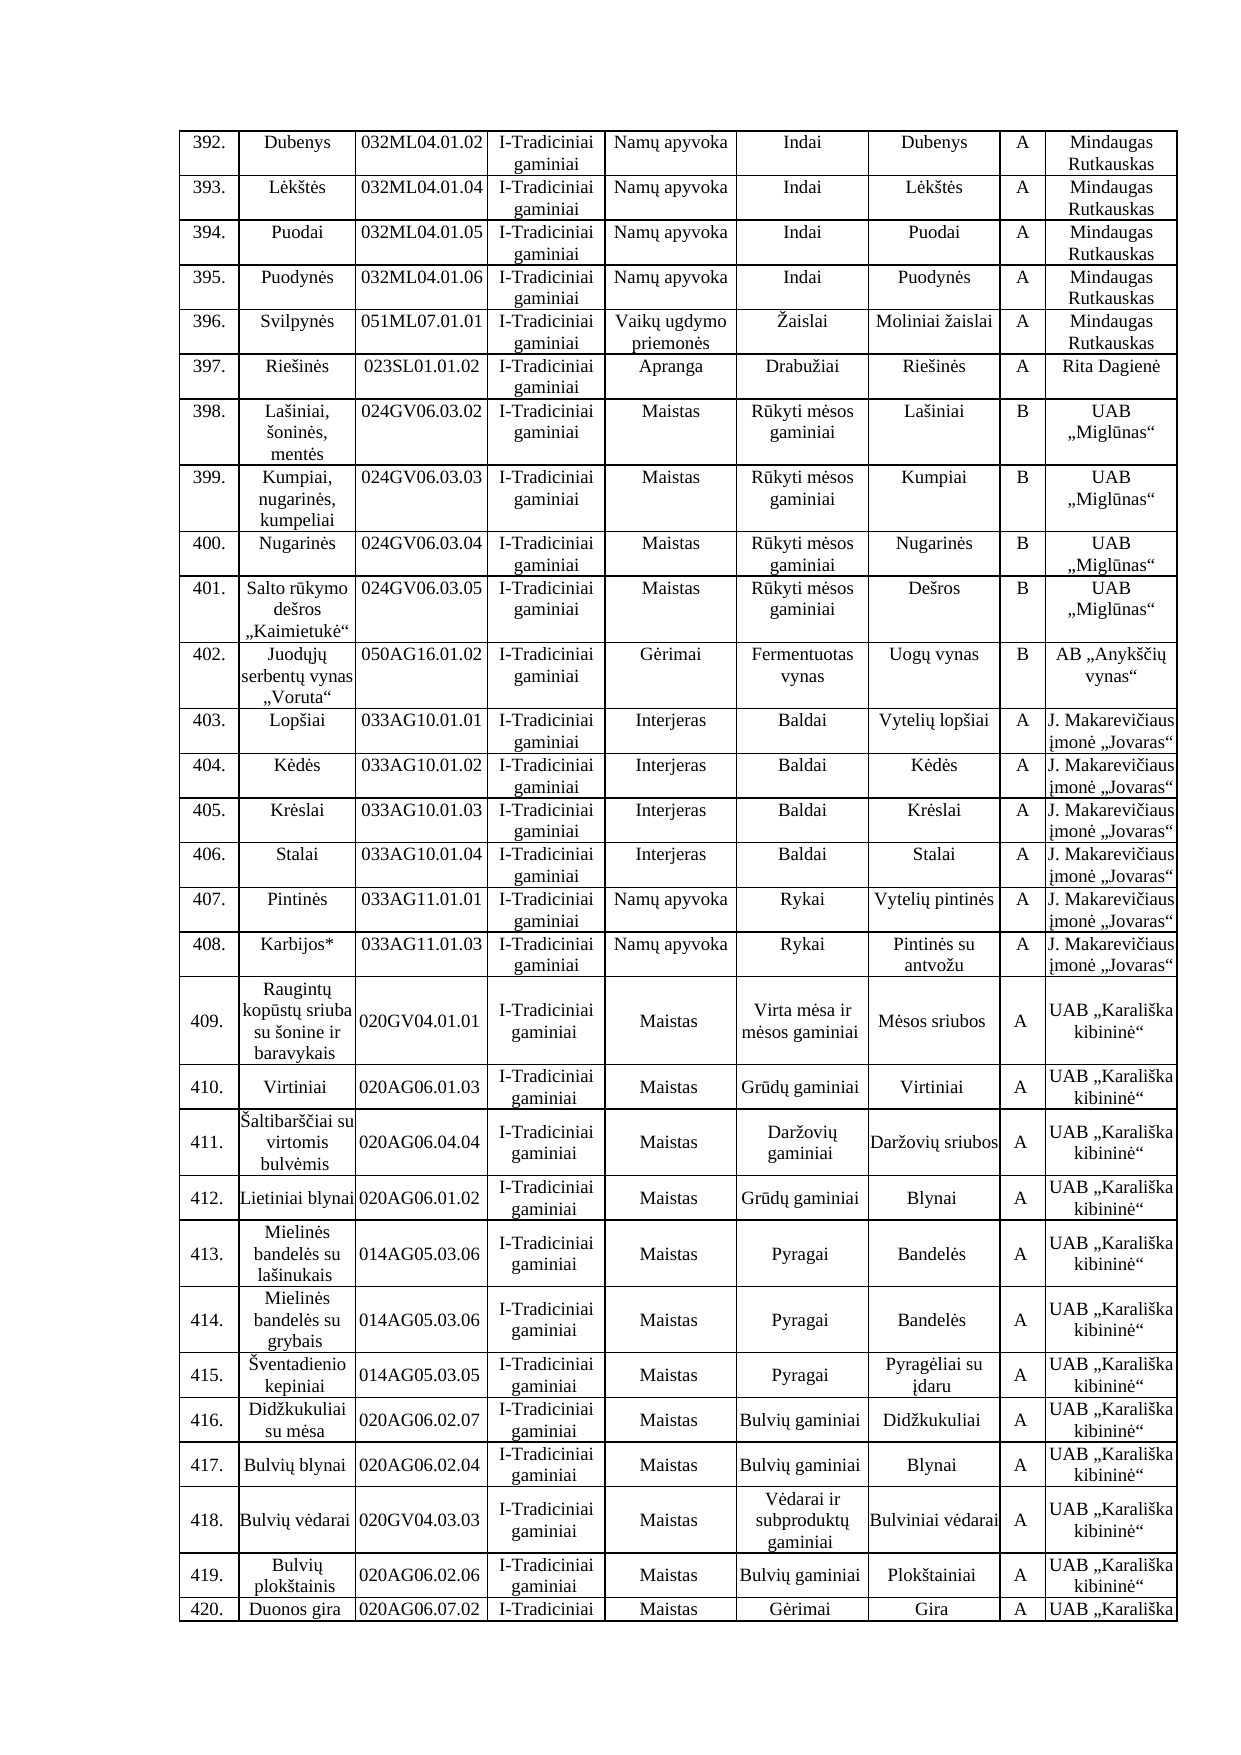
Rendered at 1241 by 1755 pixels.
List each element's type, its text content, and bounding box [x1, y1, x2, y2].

table_cell Daržovių sriubos [869, 1110, 999, 1174]
table_cell Nugarinės [240, 532, 355, 575]
table_cell Interjeras [606, 799, 736, 842]
table_cell Vytelių pintinės [869, 888, 999, 931]
table_cell I-Tradiciniai gaminiai [488, 709, 604, 752]
table_cell Bandelės [869, 1287, 999, 1352]
table_cell Pyragai [737, 1353, 868, 1396]
table_cell 033AG10.01.04 [356, 843, 487, 886]
table_cell [1178, 1219, 1182, 1286]
table_cell Riešinės [869, 355, 999, 398]
table_cell J. Makarevičiaus įmonė „Jovaras“ [1046, 843, 1176, 886]
table_cell Daržovių gaminiai [737, 1110, 868, 1174]
table_cell Maistas [606, 1221, 736, 1286]
table_cell I-Tradiciniai gaminiai [488, 1176, 604, 1219]
table_cell Namų apyvoka [606, 888, 736, 931]
table_cell [175, 464, 179, 531]
table_cell [175, 219, 179, 264]
table_cell 393. [180, 176, 238, 219]
table_cell J. Makarevičiaus įmonė „Jovaras“ [1046, 933, 1176, 976]
table_cell I-Tradiciniai gaminiai [488, 1443, 604, 1486]
table_cell UAB „Miglūnas“ [1046, 577, 1176, 641]
table_cell [1178, 575, 1182, 641]
table_cell I-Tradiciniai gaminiai [488, 1221, 604, 1286]
table_cell Bulvių blynai [240, 1443, 355, 1486]
table_cell [1178, 708, 1182, 752]
table_cell Namų apyvoka [606, 176, 736, 219]
table_cell Puodai [869, 221, 999, 264]
table_cell 395. [180, 266, 238, 309]
table_cell Žaislai [737, 310, 868, 353]
table_cell J. Makarevičiaus įmonė „Jovaras“ [1046, 709, 1176, 752]
table_cell A [1001, 888, 1045, 931]
table_cell Mindaugas Rutkauskas [1046, 176, 1176, 219]
table_cell Gira [869, 1598, 999, 1620]
table_cell A [1001, 933, 1045, 976]
table_cell 014AG05.03.06 [356, 1221, 487, 1286]
table_cell [175, 264, 179, 309]
table_cell Interjeras [606, 709, 736, 752]
table_cell Duonos gira [240, 1598, 355, 1620]
table_cell Rūkyti mėsos gaminiai [737, 532, 868, 575]
table_cell Apranga [606, 355, 736, 398]
table_cell Mielinės bandelės su grybais [240, 1287, 355, 1352]
table_cell [1178, 353, 1182, 398]
table_cell 403. [180, 709, 238, 752]
table_cell Maistas [606, 532, 736, 575]
table_cell Kėdės [869, 754, 999, 797]
table_cell UAB „Karališka kibininė“ [1046, 1110, 1176, 1174]
table_cell A [1001, 1110, 1045, 1174]
table_cell Maistas [606, 1554, 736, 1597]
table_cell Maistas [606, 577, 736, 641]
table_cell [1178, 1597, 1182, 1620]
table_cell Mėsos sriubos [869, 977, 999, 1064]
table_cell Krėslai [869, 799, 999, 842]
table_cell Maistas [606, 1065, 736, 1108]
table_cell Bulvių gaminiai [737, 1443, 868, 1486]
table_cell Svilpynės [240, 310, 355, 353]
table_cell I-Tradiciniai gaminiai [488, 132, 604, 174]
table_cell [1178, 842, 1182, 886]
table_cell Bulvių gaminiai [737, 1554, 868, 1597]
table_cell [175, 1219, 179, 1286]
table_cell 409. [180, 977, 238, 1064]
table_cell I-Tradiciniai gaminiai [488, 799, 604, 842]
table_cell [1178, 1108, 1182, 1174]
table_cell 024GV06.03.04 [356, 532, 487, 575]
table_cell 020AG06.01.03 [356, 1065, 487, 1108]
table_cell Blynai [869, 1443, 999, 1486]
table_cell UAB „Miglūnas“ [1046, 466, 1176, 531]
table_cell 417. [180, 1443, 238, 1486]
table_cell Rūkyti mėsos gaminiai [737, 400, 868, 464]
table_cell 033AG11.01.03 [356, 933, 487, 976]
table_cell [175, 130, 179, 174]
table_cell 050AG16.01.02 [356, 643, 487, 708]
table_cell 418. [180, 1487, 238, 1552]
table_cell I-Tradiciniai gaminiai [488, 977, 604, 1064]
table_cell Lašiniai [869, 400, 999, 464]
table_cell Raugintų kopūstų sriuba su šonine ir baravykais [240, 977, 355, 1064]
table_cell [175, 1286, 179, 1352]
table_cell Juodųjų serbentų vynas „Voruta“ [240, 643, 355, 708]
table_cell A [1001, 1353, 1045, 1396]
table_cell Kumpiai, nugarinės, kumpeliai [240, 466, 355, 531]
table_cell Pyragai [737, 1221, 868, 1286]
table_cell UAB „Karališka kibininė“ [1046, 1487, 1176, 1552]
table_cell Maistas [606, 466, 736, 531]
table_cell 415. [180, 1353, 238, 1396]
table_cell Dešros [869, 577, 999, 641]
table_cell [1178, 309, 1182, 353]
table_cell I-Tradiciniai gaminiai [488, 843, 604, 886]
table_cell A [1001, 1398, 1045, 1441]
table_cell 020AG06.02.07 [356, 1398, 487, 1441]
table_cell Blynai [869, 1176, 999, 1219]
table_cell Interjeras [606, 754, 736, 797]
table_cell Namų apyvoka [606, 221, 736, 264]
table_cell [175, 842, 179, 886]
table_cell AB „Anykščių vynas“ [1046, 643, 1176, 708]
table_cell A [1001, 843, 1045, 886]
table_cell Dubenys [240, 132, 355, 174]
table_cell I-Tradiciniai gaminiai [488, 1065, 604, 1108]
table_cell Šaltibarščiai su virtomis bulvėmis [240, 1110, 355, 1174]
table_cell 399. [180, 466, 238, 531]
table_cell A [1001, 1176, 1045, 1219]
table_cell Bulvių gaminiai [737, 1398, 868, 1441]
table_cell 020AG06.04.04 [356, 1110, 487, 1174]
table_cell Lėkštės [869, 176, 999, 219]
table_cell [1178, 931, 1182, 976]
table_cell 033AG10.01.02 [356, 754, 487, 797]
table_cell 408. [180, 933, 238, 976]
table_cell Virta mėsa ir mėsos gaminiai [737, 977, 868, 1064]
table_cell [175, 1486, 179, 1552]
table_cell UAB „Karališka kibininė“ [1046, 1398, 1176, 1441]
table_cell 033AG11.01.01 [356, 888, 487, 931]
table_cell [175, 1552, 179, 1597]
table_cell Maistas [606, 1598, 736, 1620]
table_cell [175, 797, 179, 842]
table_cell Maistas [606, 1353, 736, 1396]
table_cell Karbijos* [240, 933, 355, 976]
table_cell 020GV04.01.01 [356, 977, 487, 1064]
table_cell 412. [180, 1176, 238, 1219]
table_cell Mielinės bandelės su lašinukais [240, 1221, 355, 1286]
table_cell A [1001, 1443, 1045, 1486]
table_cell 032ML04.01.05 [356, 221, 487, 264]
table_cell Indai [737, 266, 868, 309]
table_cell [1178, 219, 1182, 264]
table_cell [1178, 1441, 1182, 1486]
table_cell Grūdų gaminiai [737, 1065, 868, 1108]
table_cell Didžkukuliai [869, 1398, 999, 1441]
table_cell Bulviniai vėdarai [869, 1487, 999, 1552]
table_cell [1178, 1552, 1182, 1597]
table_cell B [1001, 400, 1045, 464]
table_cell A [1001, 1287, 1045, 1352]
table_cell 023SL01.01.02 [356, 355, 487, 398]
table_cell Mindaugas Rutkauskas [1046, 266, 1176, 309]
table_cell 032ML04.01.04 [356, 176, 487, 219]
table_cell [175, 1064, 179, 1108]
table_cell Lopšiai [240, 709, 355, 752]
table_cell Maistas [606, 400, 736, 464]
table_cell 024GV06.03.03 [356, 466, 487, 531]
table_cell 024GV06.03.02 [356, 400, 487, 464]
table_cell [1178, 531, 1182, 575]
table_cell I-Tradiciniai gaminiai [488, 1398, 604, 1441]
table_cell Indai [737, 176, 868, 219]
table_cell [1178, 753, 1182, 797]
table_cell I-Tradiciniai gaminiai [488, 310, 604, 353]
table_cell 420. [180, 1598, 238, 1620]
table_cell Lašiniai, šoninės, mentės [240, 400, 355, 464]
table_cell A [1001, 355, 1045, 398]
table_cell 020GV04.03.03 [356, 1487, 487, 1552]
table_cell Baldai [737, 709, 868, 752]
table_cell 405. [180, 799, 238, 842]
table_cell UAB „Karališka kibininė“ [1046, 1221, 1176, 1286]
table_cell Virtiniai [869, 1065, 999, 1108]
table_cell Lietiniai blynai [240, 1176, 355, 1219]
table_cell Maistas [606, 1398, 736, 1441]
table_cell Bulvių plokštainis [240, 1554, 355, 1597]
table_cell A [1001, 132, 1045, 174]
table_cell UAB „Miglūnas“ [1046, 400, 1176, 464]
table_cell J. Makarevičiaus įmonė „Jovaras“ [1046, 754, 1176, 797]
table_cell 406. [180, 843, 238, 886]
table_cell Gėrimai [606, 643, 736, 708]
table_cell [1178, 175, 1182, 219]
table_cell A [1001, 176, 1045, 219]
table_cell Vytelių lopšiai [869, 709, 999, 752]
table_cell Plokštainiai [869, 1554, 999, 1597]
table_cell Rita Dagienė [1046, 355, 1176, 398]
table_cell UAB „Karališka kibininė“ [1046, 1065, 1176, 1108]
table_cell UAB „Karališka kibininė“ [1046, 1353, 1176, 1396]
table_cell Namų apyvoka [606, 132, 736, 174]
table_cell 033AG10.01.01 [356, 709, 487, 752]
table_cell Stalai [869, 843, 999, 886]
table_cell I-Tradiciniai gaminiai [488, 1554, 604, 1597]
table_cell A [1001, 977, 1045, 1064]
table_cell I-Tradiciniai gaminiai [488, 933, 604, 976]
table_cell Interjeras [606, 843, 736, 886]
table_cell Bandelės [869, 1221, 999, 1286]
table_cell [175, 1175, 179, 1219]
table_cell [175, 931, 179, 976]
table_cell A [1001, 1221, 1045, 1286]
table_cell I-Tradiciniai gaminiai [488, 1353, 604, 1396]
table_cell 397. [180, 355, 238, 398]
table_cell A [1001, 1065, 1045, 1108]
table_cell B [1001, 643, 1045, 708]
table_cell [1178, 1352, 1182, 1396]
table_cell Stalai [240, 843, 355, 886]
table_cell Nugarinės [869, 532, 999, 575]
table_cell [175, 575, 179, 641]
table_cell Rykai [737, 933, 868, 976]
table_cell A [1001, 1554, 1045, 1597]
table_cell I-Tradiciniai [488, 1598, 604, 1620]
table_cell [1178, 1396, 1182, 1441]
table_cell Šventadienio kepiniai [240, 1353, 355, 1396]
table_cell Moliniai žaislai [869, 310, 999, 353]
table_cell Rūkyti mėsos gaminiai [737, 466, 868, 531]
table_cell [1178, 1286, 1182, 1352]
table_cell 051ML07.01.01 [356, 310, 487, 353]
table_cell [175, 1396, 179, 1441]
table_cell 392. [180, 132, 238, 174]
table_cell [175, 1597, 179, 1620]
table_cell UAB „Miglūnas“ [1046, 532, 1176, 575]
table_cell I-Tradiciniai gaminiai [488, 577, 604, 641]
table_cell Maistas [606, 977, 736, 1064]
table_cell Mindaugas Rutkauskas [1046, 221, 1176, 264]
table_cell Baldai [737, 754, 868, 797]
table_cell 020AG06.02.06 [356, 1554, 487, 1597]
table_cell 402. [180, 643, 238, 708]
table_cell A [1001, 266, 1045, 309]
table_cell 033AG10.01.03 [356, 799, 487, 842]
table_cell I-Tradiciniai gaminiai [488, 266, 604, 309]
table_cell [1178, 398, 1182, 464]
table_cell Mindaugas Rutkauskas [1046, 132, 1176, 174]
table_cell 014AG05.03.05 [356, 1353, 487, 1396]
table_cell Bulvių vėdarai [240, 1487, 355, 1552]
table_cell 398. [180, 400, 238, 464]
table_cell [175, 1108, 179, 1174]
table_cell 416. [180, 1398, 238, 1441]
table_cell 020AG06.02.04 [356, 1443, 487, 1486]
table_cell Uogų vynas [869, 643, 999, 708]
table_cell UAB „Karališka kibininė“ [1046, 1554, 1176, 1597]
table_cell Pyragėliai su įdaru [869, 1353, 999, 1396]
table_cell B [1001, 466, 1045, 531]
table_cell [1178, 1064, 1182, 1108]
table_cell A [1001, 709, 1045, 752]
table_cell 400. [180, 532, 238, 575]
table_cell Dubenys [869, 132, 999, 174]
table_cell [1178, 130, 1182, 174]
table_cell I-Tradiciniai gaminiai [488, 888, 604, 931]
table_cell Pintinės [240, 888, 355, 931]
table_cell UAB „Karališka kibininė“ [1046, 1287, 1176, 1352]
table_cell [175, 976, 179, 1064]
table_cell I-Tradiciniai gaminiai [488, 1287, 604, 1352]
table_cell I-Tradiciniai gaminiai [488, 221, 604, 264]
table_cell Pyragai [737, 1287, 868, 1352]
table_cell Vėdarai ir subproduktų gaminiai [737, 1487, 868, 1552]
table_cell [175, 753, 179, 797]
table_cell Lėkštės [240, 176, 355, 219]
table_cell I-Tradiciniai gaminiai [488, 355, 604, 398]
table_cell Salto rūkymo dešros „Kaimietukė“ [240, 577, 355, 641]
table_cell [1178, 886, 1182, 931]
table_cell A [1001, 799, 1045, 842]
table_cell 396. [180, 310, 238, 353]
table_cell I-Tradiciniai gaminiai [488, 1487, 604, 1552]
table_cell Namų apyvoka [606, 266, 736, 309]
table_cell Namų apyvoka [606, 933, 736, 976]
table_cell Didžkukuliai su mėsa [240, 1398, 355, 1441]
table_cell [175, 1352, 179, 1396]
table_cell Grūdų gaminiai [737, 1176, 868, 1219]
table_cell [1178, 976, 1182, 1064]
table_cell I-Tradiciniai gaminiai [488, 532, 604, 575]
table_cell J. Makarevičiaus įmonė „Jovaras“ [1046, 888, 1176, 931]
table_cell [1178, 1175, 1182, 1219]
table_cell Drabužiai [737, 355, 868, 398]
table_cell UAB „Karališka kibininė“ [1046, 1443, 1176, 1486]
table_cell 419. [180, 1554, 238, 1597]
table_cell Indai [737, 221, 868, 264]
table_cell 032ML04.01.06 [356, 266, 487, 309]
table_cell Vaikų ugdymo priemonės [606, 310, 736, 353]
table_cell [1178, 464, 1182, 531]
table_cell Riešinės [240, 355, 355, 398]
table_cell [1178, 641, 1182, 708]
table_cell A [1001, 310, 1045, 353]
table_cell 024GV06.03.05 [356, 577, 487, 641]
table_cell Maistas [606, 1176, 736, 1219]
table_cell UAB „Karališka kibininė“ [1046, 1176, 1176, 1219]
table_cell [175, 708, 179, 752]
table_cell [175, 886, 179, 931]
table_cell Indai [737, 132, 868, 174]
table_cell Krėslai [240, 799, 355, 842]
table_cell A [1001, 754, 1045, 797]
table_cell [175, 353, 179, 398]
table_cell 020AG06.07.02 [356, 1598, 487, 1620]
table_cell B [1001, 532, 1045, 575]
table_cell A [1001, 1598, 1045, 1620]
table_cell Maistas [606, 1487, 736, 1552]
table_cell Kėdės [240, 754, 355, 797]
table_cell [175, 175, 179, 219]
table_cell I-Tradiciniai gaminiai [488, 643, 604, 708]
table_cell [1178, 1486, 1182, 1552]
table_cell Rykai [737, 888, 868, 931]
table_cell Puodai [240, 221, 355, 264]
table_cell Mindaugas Rutkauskas [1046, 310, 1176, 353]
table_cell UAB „Karališka kibininė“ [1046, 977, 1176, 1064]
table_cell I-Tradiciniai gaminiai [488, 754, 604, 797]
table_cell Puodynės [240, 266, 355, 309]
table_cell 020AG06.01.02 [356, 1176, 487, 1219]
table_cell Gėrimai [737, 1598, 868, 1620]
table_cell 394. [180, 221, 238, 264]
table_cell Fermentuotas vynas [737, 643, 868, 708]
table_cell 410. [180, 1065, 238, 1108]
table_cell [175, 641, 179, 708]
table_cell Virtiniai [240, 1065, 355, 1108]
table_cell Maistas [606, 1110, 736, 1174]
table_cell A [1001, 1487, 1045, 1552]
table_cell 032ML04.01.02 [356, 132, 487, 174]
table_cell Baldai [737, 843, 868, 886]
table_cell Pintinės su antvožu [869, 933, 999, 976]
table_cell 404. [180, 754, 238, 797]
table_cell 411. [180, 1110, 238, 1174]
table_cell [175, 531, 179, 575]
table_cell Puodynės [869, 266, 999, 309]
table_cell J. Makarevičiaus įmonė „Jovaras“ [1046, 799, 1176, 842]
table_cell 401. [180, 577, 238, 641]
table_cell 413. [180, 1221, 238, 1286]
table_cell [175, 398, 179, 464]
table_cell [175, 1441, 179, 1486]
table_cell Kumpiai [869, 466, 999, 531]
table_cell Maistas [606, 1287, 736, 1352]
table_cell I-Tradiciniai gaminiai [488, 400, 604, 464]
table_cell [175, 309, 179, 353]
table_cell [1178, 264, 1182, 309]
table_cell 414. [180, 1287, 238, 1352]
table_cell UAB „Karališka [1046, 1598, 1176, 1620]
table_cell B [1001, 577, 1045, 641]
table_cell Rūkyti mėsos gaminiai [737, 577, 868, 641]
table_cell Baldai [737, 799, 868, 842]
table_cell I-Tradiciniai gaminiai [488, 1110, 604, 1174]
table_cell Maistas [606, 1443, 736, 1486]
table_cell A [1001, 221, 1045, 264]
table_cell I-Tradiciniai gaminiai [488, 466, 604, 531]
table_cell I-Tradiciniai gaminiai [488, 176, 604, 219]
table_cell [1178, 797, 1182, 842]
table_cell 014AG05.03.06 [356, 1287, 487, 1352]
table_cell 407. [180, 888, 238, 931]
